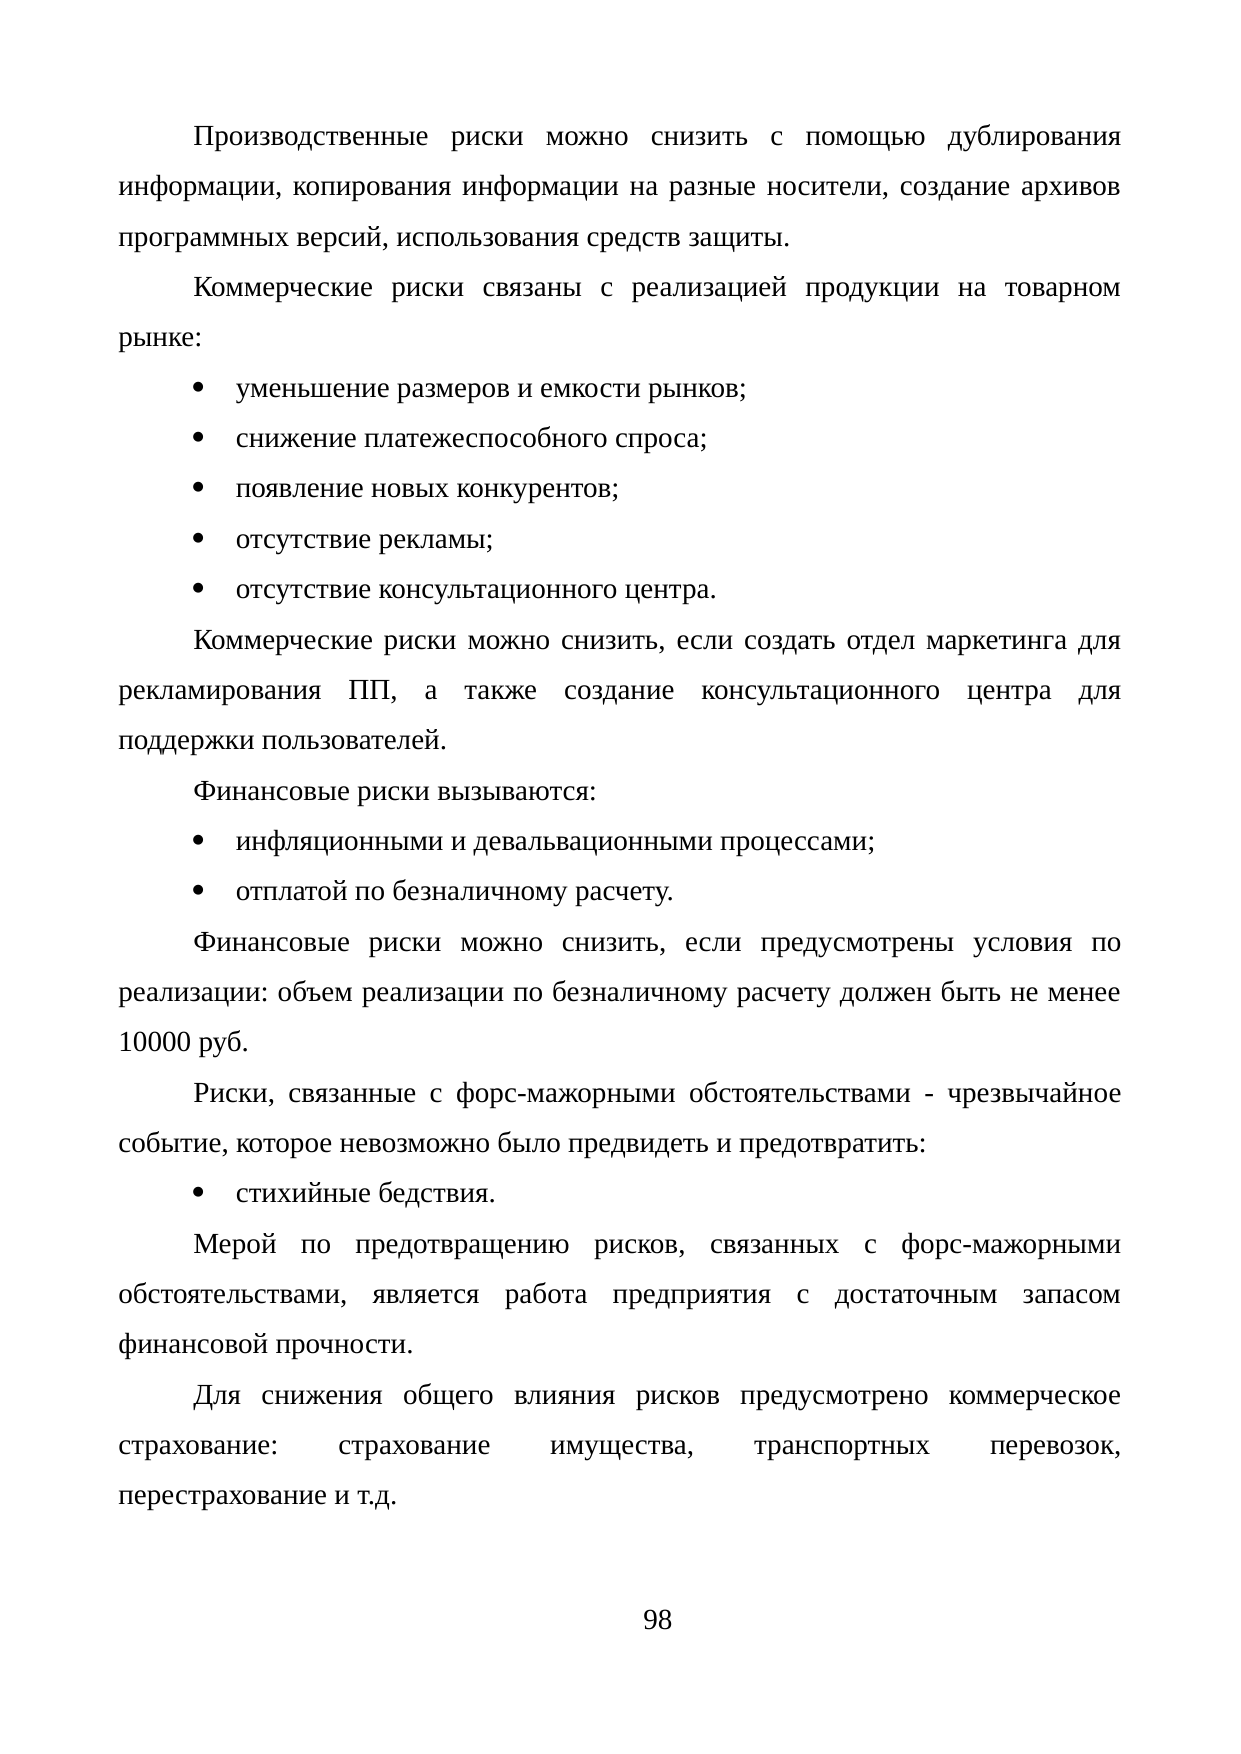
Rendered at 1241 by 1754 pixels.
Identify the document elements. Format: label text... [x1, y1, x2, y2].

list инфляционными и девальвационными процессами; [193, 823, 1122, 857]
list отсутствие рекламы; [193, 521, 1122, 554]
text Финансовые риски можно снизить, если предусмотрены условия по реализации: объем реализации по безналичному расчету должен быть не менее 10000 руб. [118, 924, 1122, 1058]
text Коммерческие риски связаны с реализацией продукции на товарном рынке: [118, 269, 1122, 353]
list отсутствие консультационного центра. [193, 571, 1122, 605]
list стихийные бедствия. [193, 1175, 1122, 1209]
text Риски, связанные с форс-мажорными обстоятельствами - чрезвычайное событие, которое невозможно было предвидеть и предотвратить: [118, 1075, 1122, 1159]
text Коммерческие риски можно снизить, если создать отдел маркетинга для рекламирования ПП, а также создание консультационного центра для поддержки пользователей. [118, 622, 1122, 756]
list отплатой по безналичному расчету. [193, 873, 1122, 907]
text Мерой по предотвращению рисков, связанных с форс-мажорными обстоятельствами, является работа предприятия с достаточным запасом финансовой прочности. [118, 1226, 1122, 1360]
text Для снижения общего влияния рисков предусмотрено коммерческое страхование: страхование имущества, транспортных перевозок, перестрахование и т.д. [118, 1377, 1122, 1511]
list появление новых конкурентов; [193, 471, 1122, 504]
text Производственные риски можно снизить с помощью дублирования информации, копирования информации на разные носители, создание архивов программных версий, использования средств защиты. [118, 118, 1122, 252]
text Финансовые риски вызываются: [118, 773, 1122, 806]
list снижение платежеспособного спроса; [193, 420, 1122, 454]
list уменьшение размеров и емкости рынков; [193, 370, 1122, 403]
